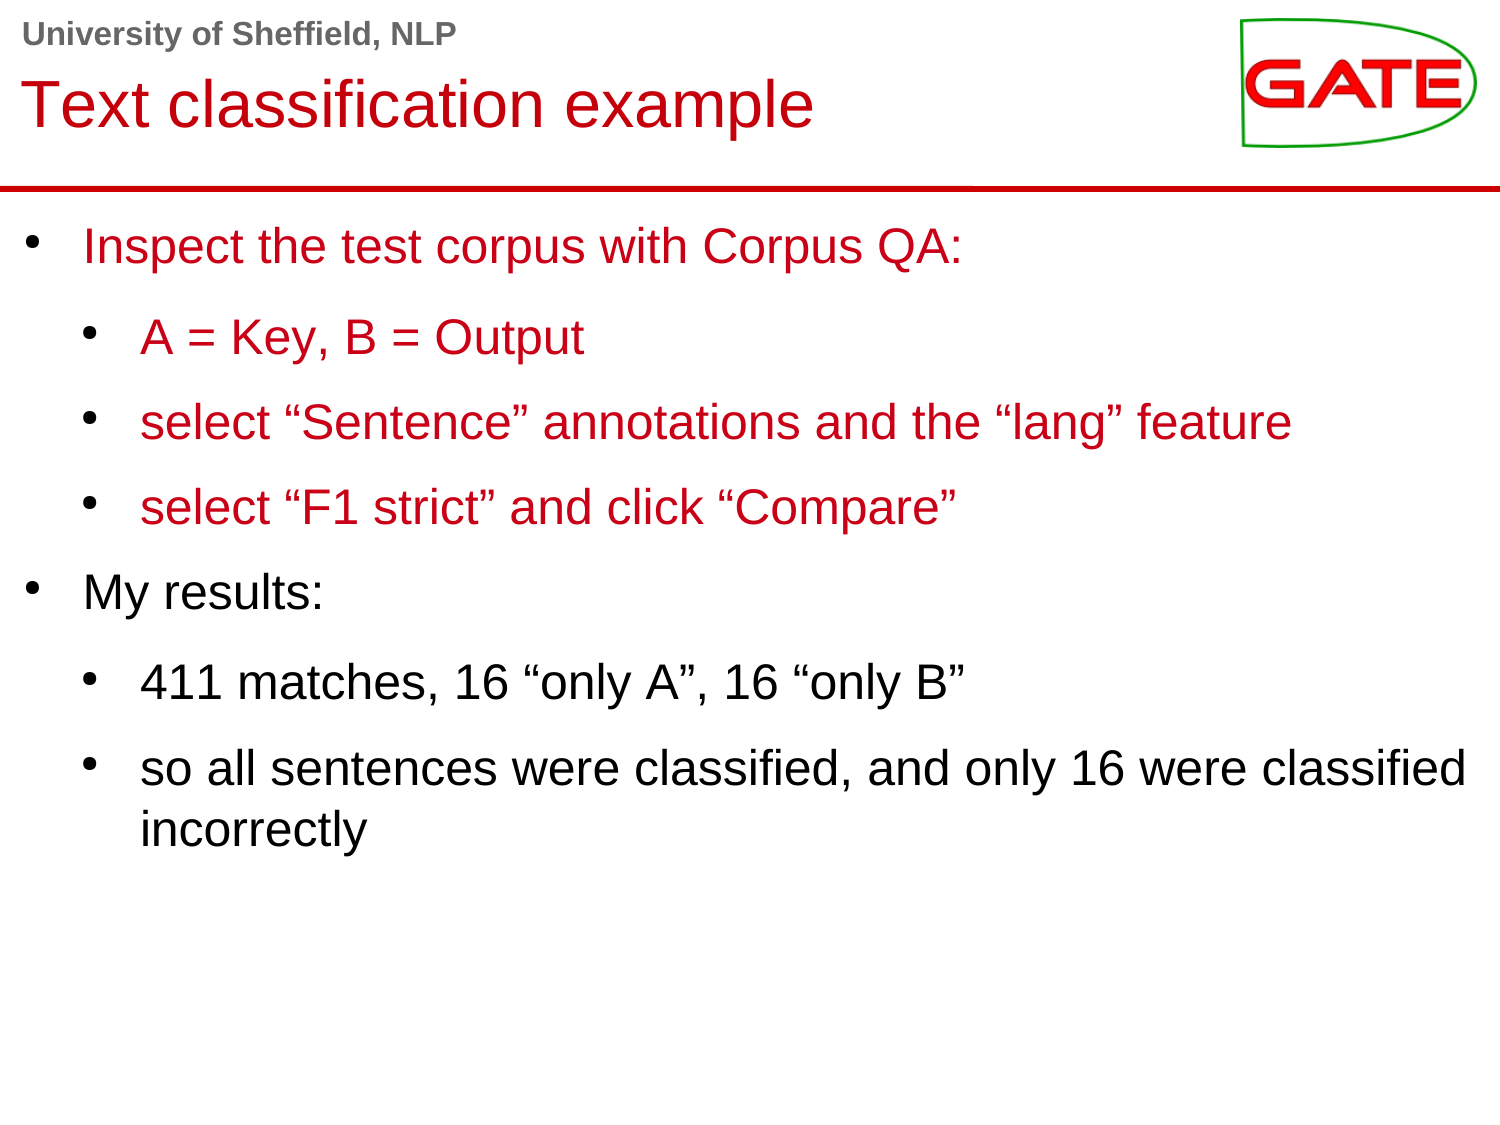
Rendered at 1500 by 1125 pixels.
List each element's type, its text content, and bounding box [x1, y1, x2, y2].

picture [1240, 18, 1477, 148]
list Inspect the test corpus with Corpus QA: A = Key, B = Output select “Sentence” annotations and the “lang” feature select “F1 strict” and click “Compare” My results: 411 matches, 16 “only A”, 16 “only B” so all sentences were classified, and only 16 were classified incorrectly [23, 212, 1477, 1063]
title Text classification example [20, 45, 1240, 166]
